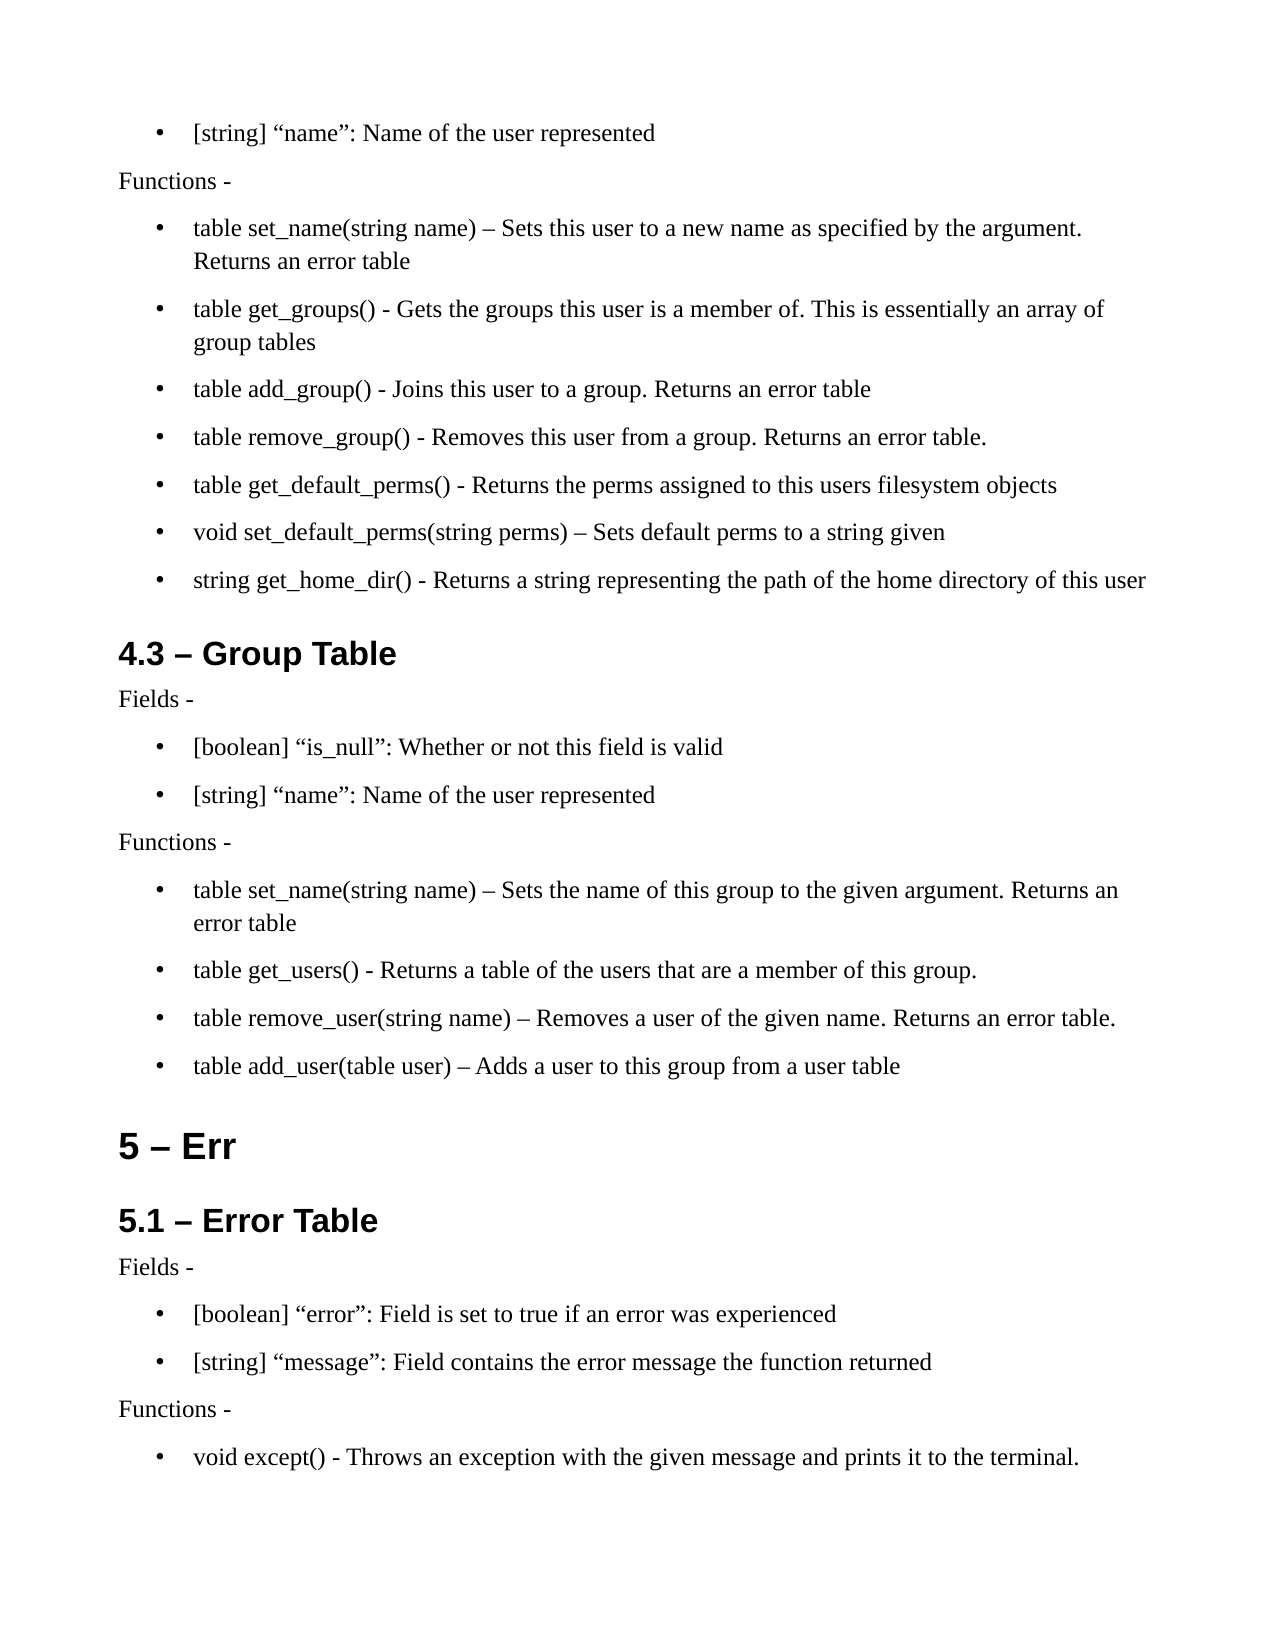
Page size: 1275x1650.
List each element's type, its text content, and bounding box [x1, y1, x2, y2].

list table get_groups() - Gets the groups this user is a member of. This is essentially an array of group tables [156, 294, 1157, 356]
subtitle 5 – Err [118, 1123, 1157, 1167]
list void except() - Throws an exception with the given message and prints it to the terminal. [156, 1442, 1157, 1471]
subtitle 4.3 – Group Table [118, 633, 1157, 672]
list [string] “name”: Name of the user represented [156, 780, 1157, 808]
text Fields - [118, 684, 1157, 713]
text Functions - [118, 166, 1157, 194]
text Functions - [118, 1394, 1157, 1423]
list table get_users() - Returns a table of the users that are a member of this group. [156, 956, 1157, 984]
text Functions - [118, 827, 1157, 856]
list [boolean] “is_null”: Whether or not this field is valid [156, 732, 1157, 761]
list table remove_group() - Removes this user from a group. Returns an error table. [156, 422, 1157, 451]
list string get_home_dir() - Returns a string representing the path of the home directory of this user [156, 565, 1157, 594]
list [boolean] “error”: Field is set to true if an error was experienced [156, 1299, 1157, 1328]
list table set_name(string name) – Sets the name of this group to the given argument. Returns an error table [156, 875, 1157, 937]
list table remove_user(string name) – Removes a user of the given name. Returns an error table. [156, 1003, 1157, 1032]
list void set_default_perms(string perms) – Sets default perms to a string given [156, 517, 1157, 546]
list table set_name(string name) – Sets this user to a new name as specified by the argument. Returns an error table [156, 213, 1157, 275]
list [string] “name”: Name of the user represented [156, 118, 1157, 147]
text Fields - [118, 1252, 1157, 1280]
list [string] “message”: Field contains the error message the function returned [156, 1347, 1157, 1376]
list table add_group() - Joins this user to a group. Returns an error table [156, 374, 1157, 403]
list table get_default_perms() - Returns the perms assigned to this users filesystem objects [156, 470, 1157, 498]
subtitle 5.1 – Error Table [118, 1200, 1157, 1239]
list table add_user(table user) – Adds a user to this group from a user table [156, 1051, 1157, 1079]
